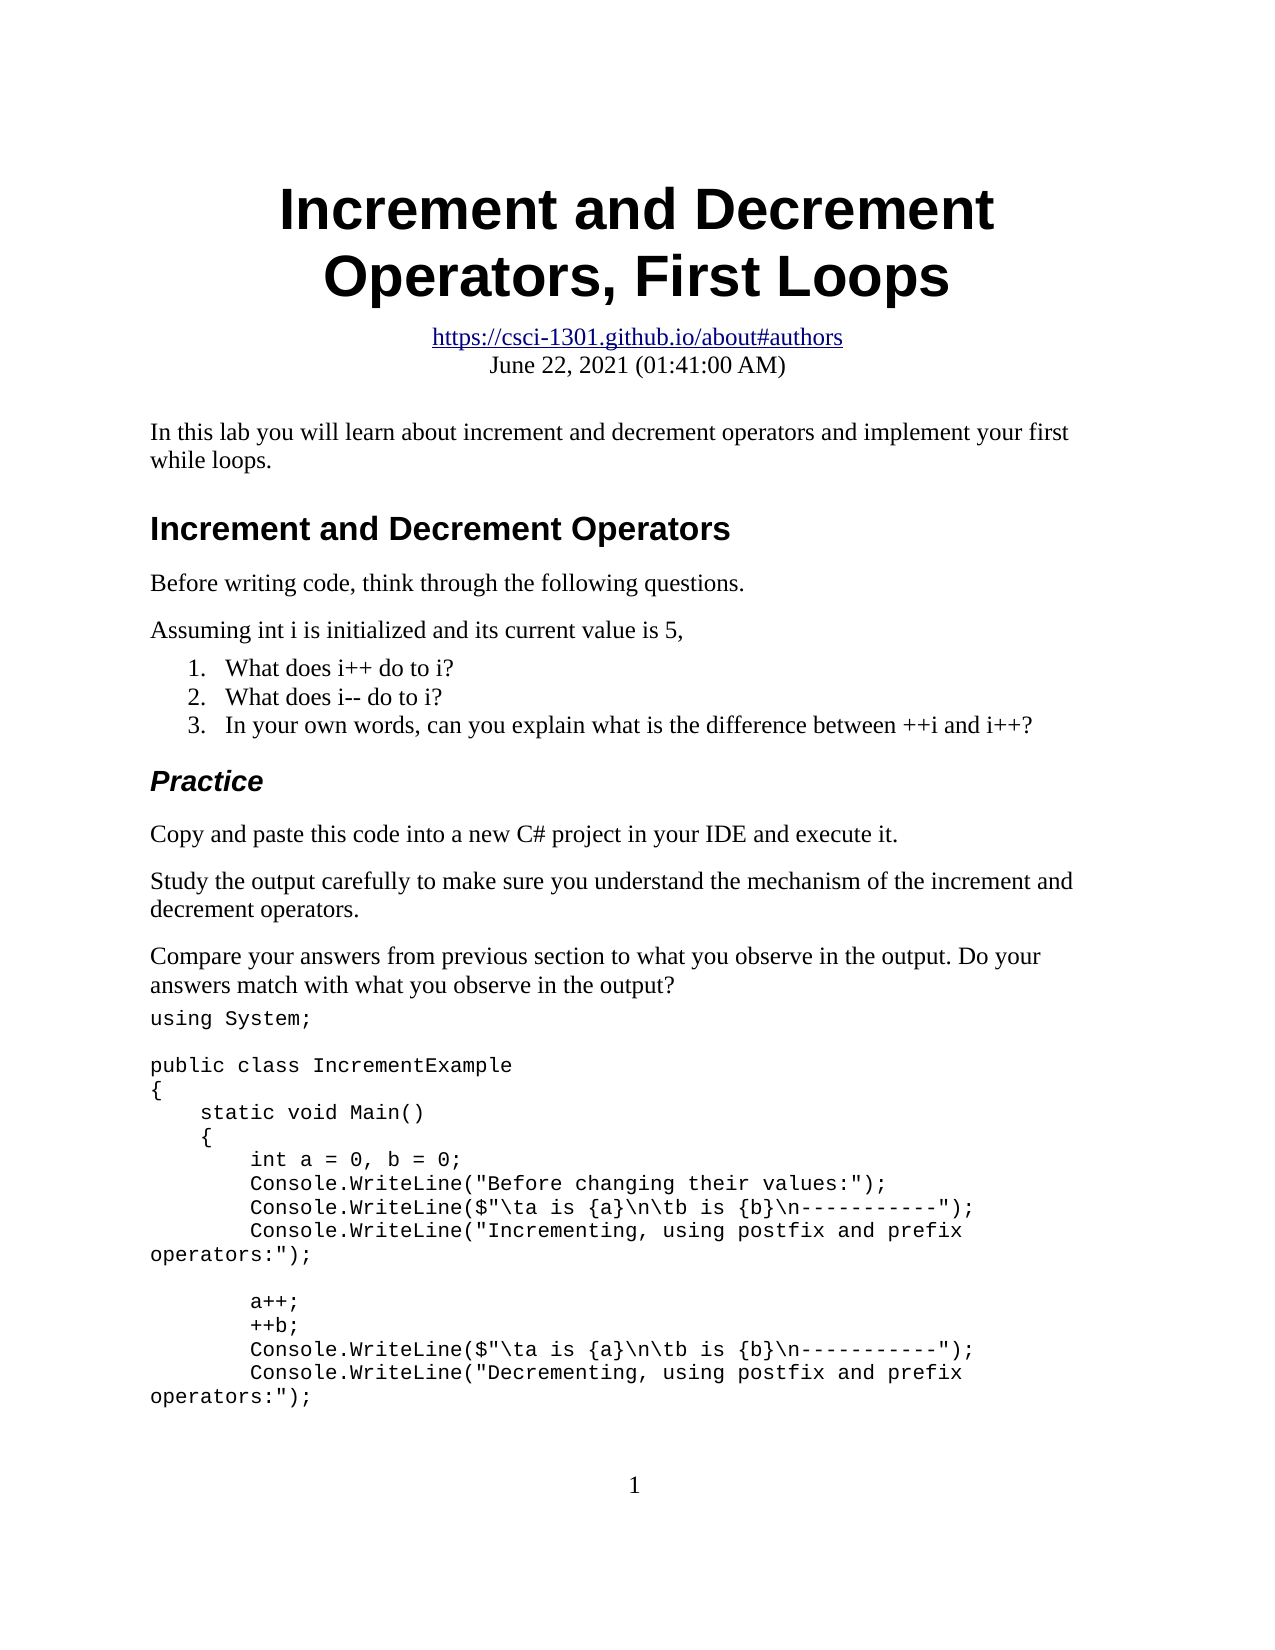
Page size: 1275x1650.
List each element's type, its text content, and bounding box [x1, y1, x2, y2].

text Console.WriteLine("Incrementing, using postfix and prefix operators:"); [150, 1220, 1125, 1268]
text static void Main() [150, 1102, 1125, 1126]
text Compare your answers from previous section to what you observe in the output. Do your answers match with what you observe in the output? [150, 941, 1125, 999]
text a++; [150, 1291, 1125, 1315]
text Console.WriteLine($"\ta is {a}\n\tb is {b}\n-----------"); [150, 1197, 1125, 1220]
text Copy and paste this code into a new C# project in your IDE and execute it. [150, 819, 1125, 848]
text ++b; [150, 1315, 1125, 1339]
list In your own words, can you explain what is the difference between ++i and i++? [187, 710, 1125, 739]
text { [150, 1126, 1125, 1149]
text { [150, 1078, 1125, 1102]
text Console.WriteLine("Decrementing, using postfix and prefix operators:"); [150, 1362, 1125, 1409]
text using System; [150, 1008, 1125, 1031]
title Increment and Decrement Operators, First Loops [150, 175, 1125, 309]
text Assuming int i is initialized and its current value is 5, [150, 615, 1125, 644]
subtitle Practice [150, 764, 1125, 798]
text public class IncrementExample [150, 1055, 1125, 1078]
text Study the output carefully to make sure you understand the mechanism of the increment and decrement operators. [150, 866, 1125, 923]
list What does i-- do to i? [187, 682, 1125, 710]
text June 22, 2021 (01:41:00 AM) [150, 350, 1125, 379]
text Before writing code, think through the following questions. [150, 568, 1125, 597]
text Console.WriteLine($"\ta is {a}\n\tb is {b}\n-----------"); [150, 1339, 1125, 1362]
subtitle Increment and Decrement Operators [150, 508, 1125, 547]
text In this lab you will learn about increment and decrement operators and implement your first while loops. [150, 417, 1125, 474]
text Console.WriteLine("Before changing their values:"); [150, 1173, 1125, 1197]
text https://csci-1301.github.io/about#authors [150, 322, 1125, 350]
list What does i++ do to i? [187, 653, 1125, 682]
text int a = 0, b = 0; [150, 1149, 1125, 1173]
